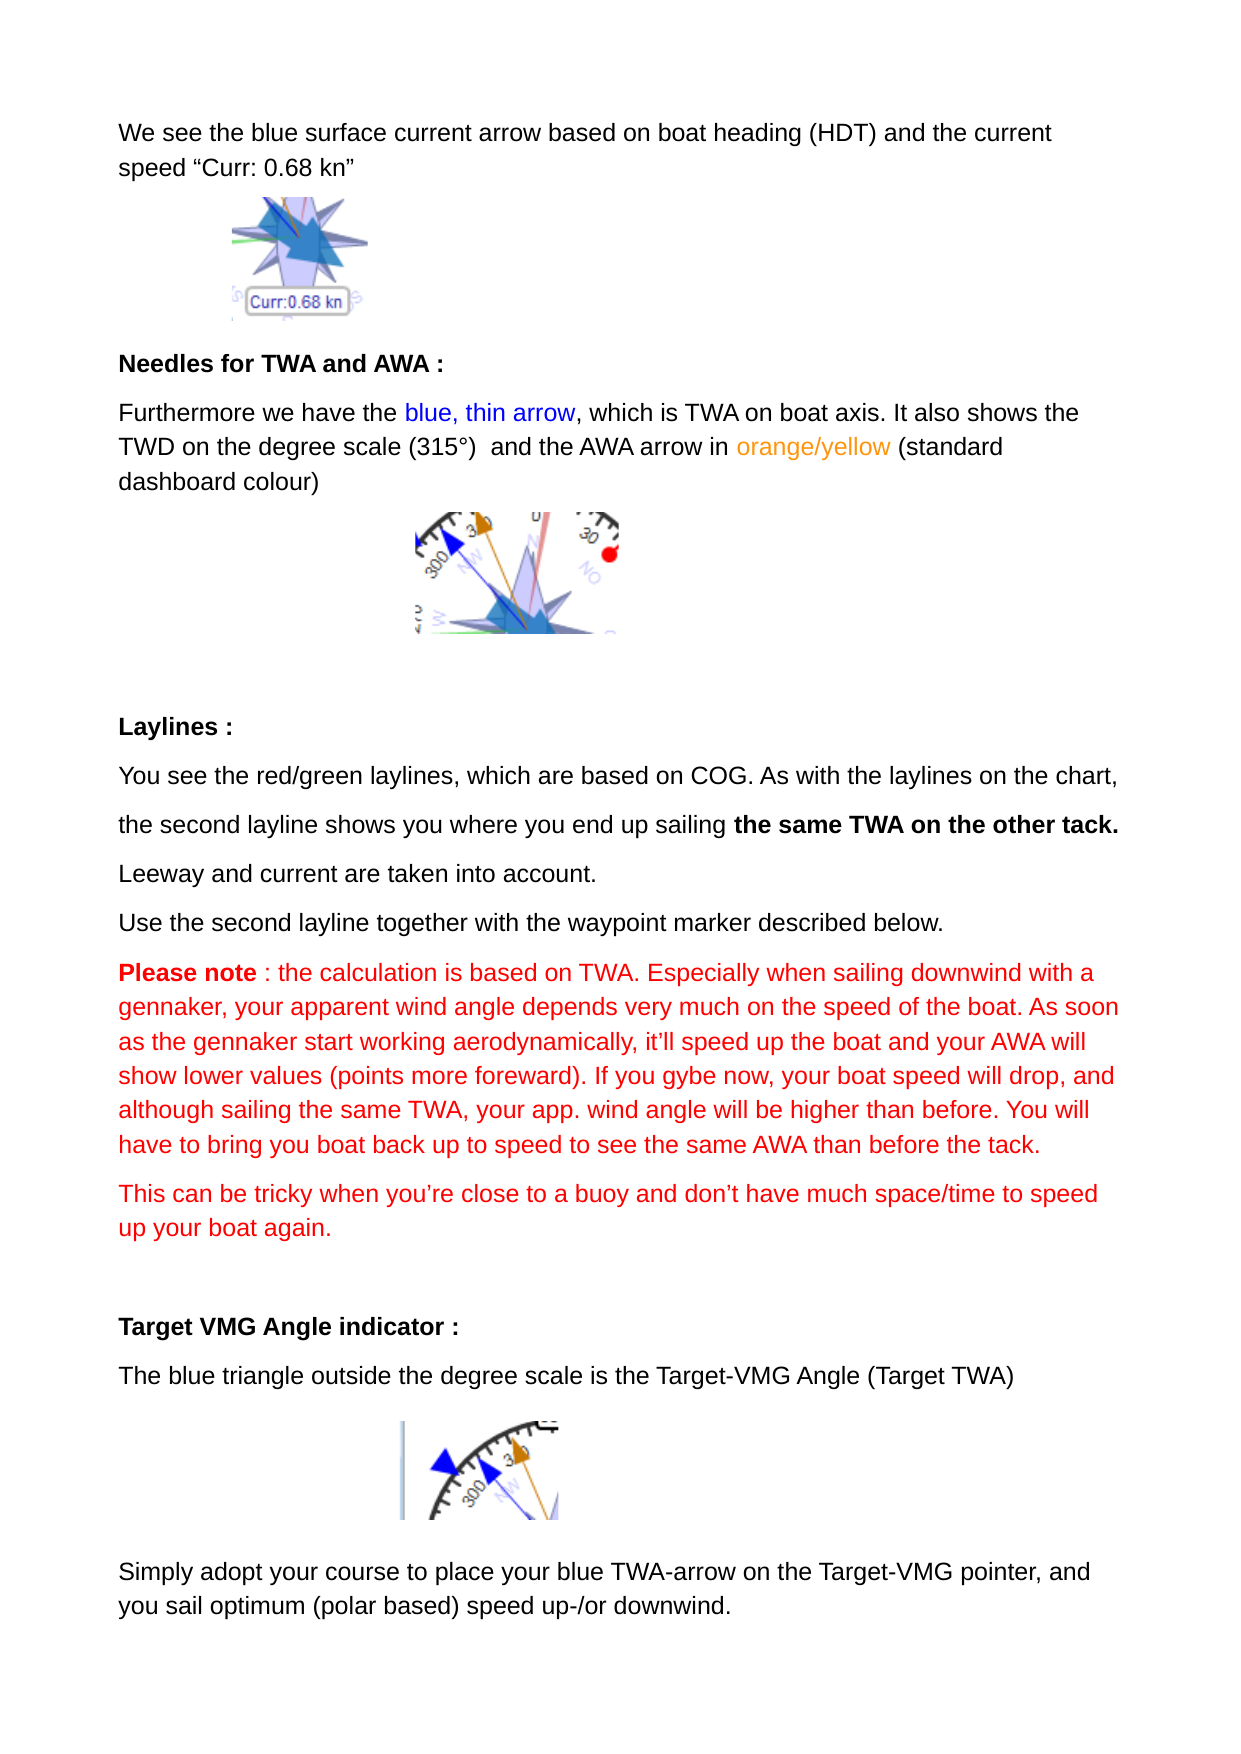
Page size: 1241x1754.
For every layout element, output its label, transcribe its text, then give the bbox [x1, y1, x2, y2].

text Use the second layline together with the waypoint marker described below. [118, 908, 1122, 937]
text Needles for TWA and AWA : [118, 349, 1122, 378]
picture [231, 197, 368, 321]
text The blue triangle outside the degree scale is the Target-VMG Angle (Target TWA) [118, 1361, 1122, 1389]
text Target VMG Angle indicator : [118, 1312, 1122, 1340]
text Leeway and current are taken into account. [118, 859, 1122, 888]
picture [415, 512, 619, 634]
text Laylines : [118, 712, 1122, 741]
text Furthermore we have the blue, thin arrow, which is TWA on boat axis. It also shows the TWD on the degree scale (315°) and the AWA arrow in orange/yellow (standard dashboard colour) [118, 398, 1122, 496]
picture [394, 1421, 559, 1520]
text Please note : the calculation is based on TWA. Especially when sailing downwind with a gennaker, your apparent wind angle depends very much on the speed of the boat. As soon as the gennaker start working aerodynamically, it’ll speed up the boat and your AWA will show lower values (points more foreward). If you gybe now, your boat speed will drop, and although sailing the same TWA, your app. wind angle will be higher than before. You will have to bring you boat back up to speed to see the same AWA than before the tack. [118, 957, 1122, 1159]
text Simply adopt your course to place your blue TWA-arrow on the Target-VMG pointer, and you sail optimum (polar based) speed up-/or downwind. [118, 1557, 1122, 1620]
text This can be tricky when you’re close to a buoy and don’t have much space/time to speed up your boat again. [118, 1179, 1122, 1242]
text You see the red/green laylines, which are based on COG. As with the laylines on the chart, [118, 761, 1122, 790]
text the second layline shows you where you end up sailing the same TWA on the other tack. [118, 810, 1122, 839]
text We see the blue surface current arrow based on boat heading (HDT) and the current speed “Curr: 0.68 kn” [118, 118, 1122, 181]
